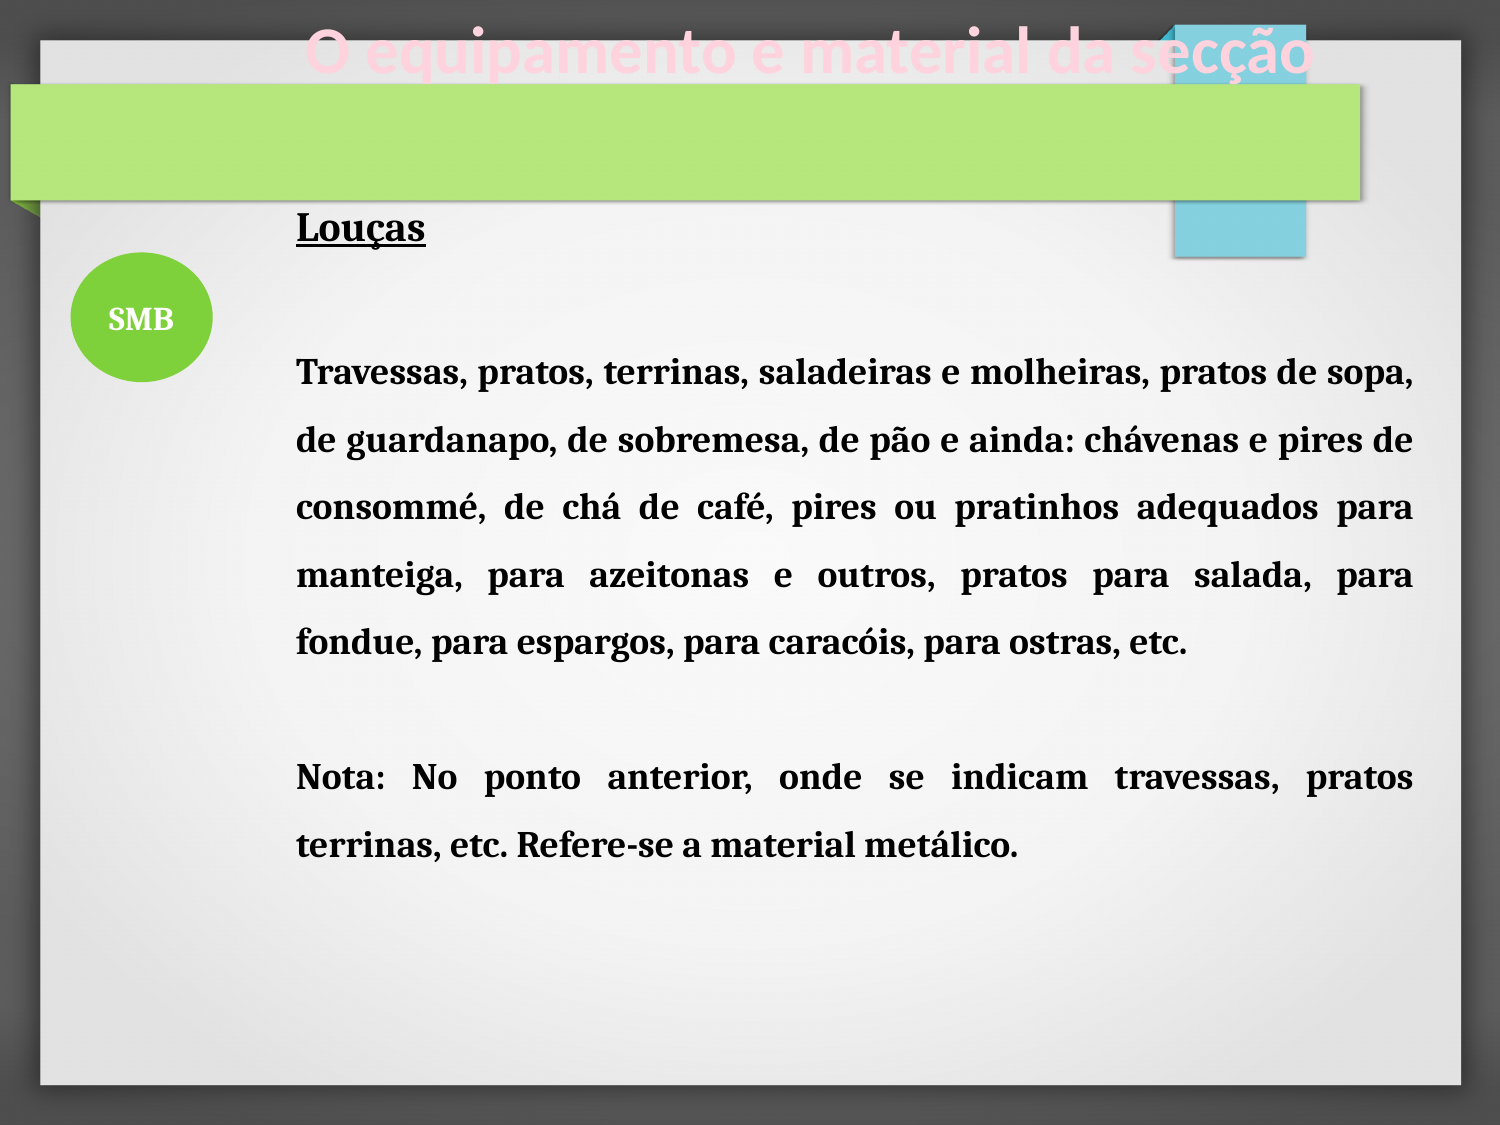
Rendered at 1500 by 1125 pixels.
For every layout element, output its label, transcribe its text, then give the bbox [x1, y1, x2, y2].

text_box Louças Travessas, pratos, terrinas, saladeiras e molheiras, pratos de sopa, de guardanapo, de sobremesa, de pão e ainda: chávenas e pires de consommé, de chá de café, pires ou pratinhos adequados para manteiga, para azeitonas e outros, pratos para salada, para fondue, para espargos, para caracóis, para ostras, etc. Nota: No ponto anterior, onde se indicam travessas, pratos terrinas, etc. Refere-se a material metálico. [281, 117, 1430, 1125]
text_box O equipamento e material da secção [281, 0, 1465, 95]
picture [0, 0, 1500, 1125]
text_box SMB [70, 252, 213, 383]
